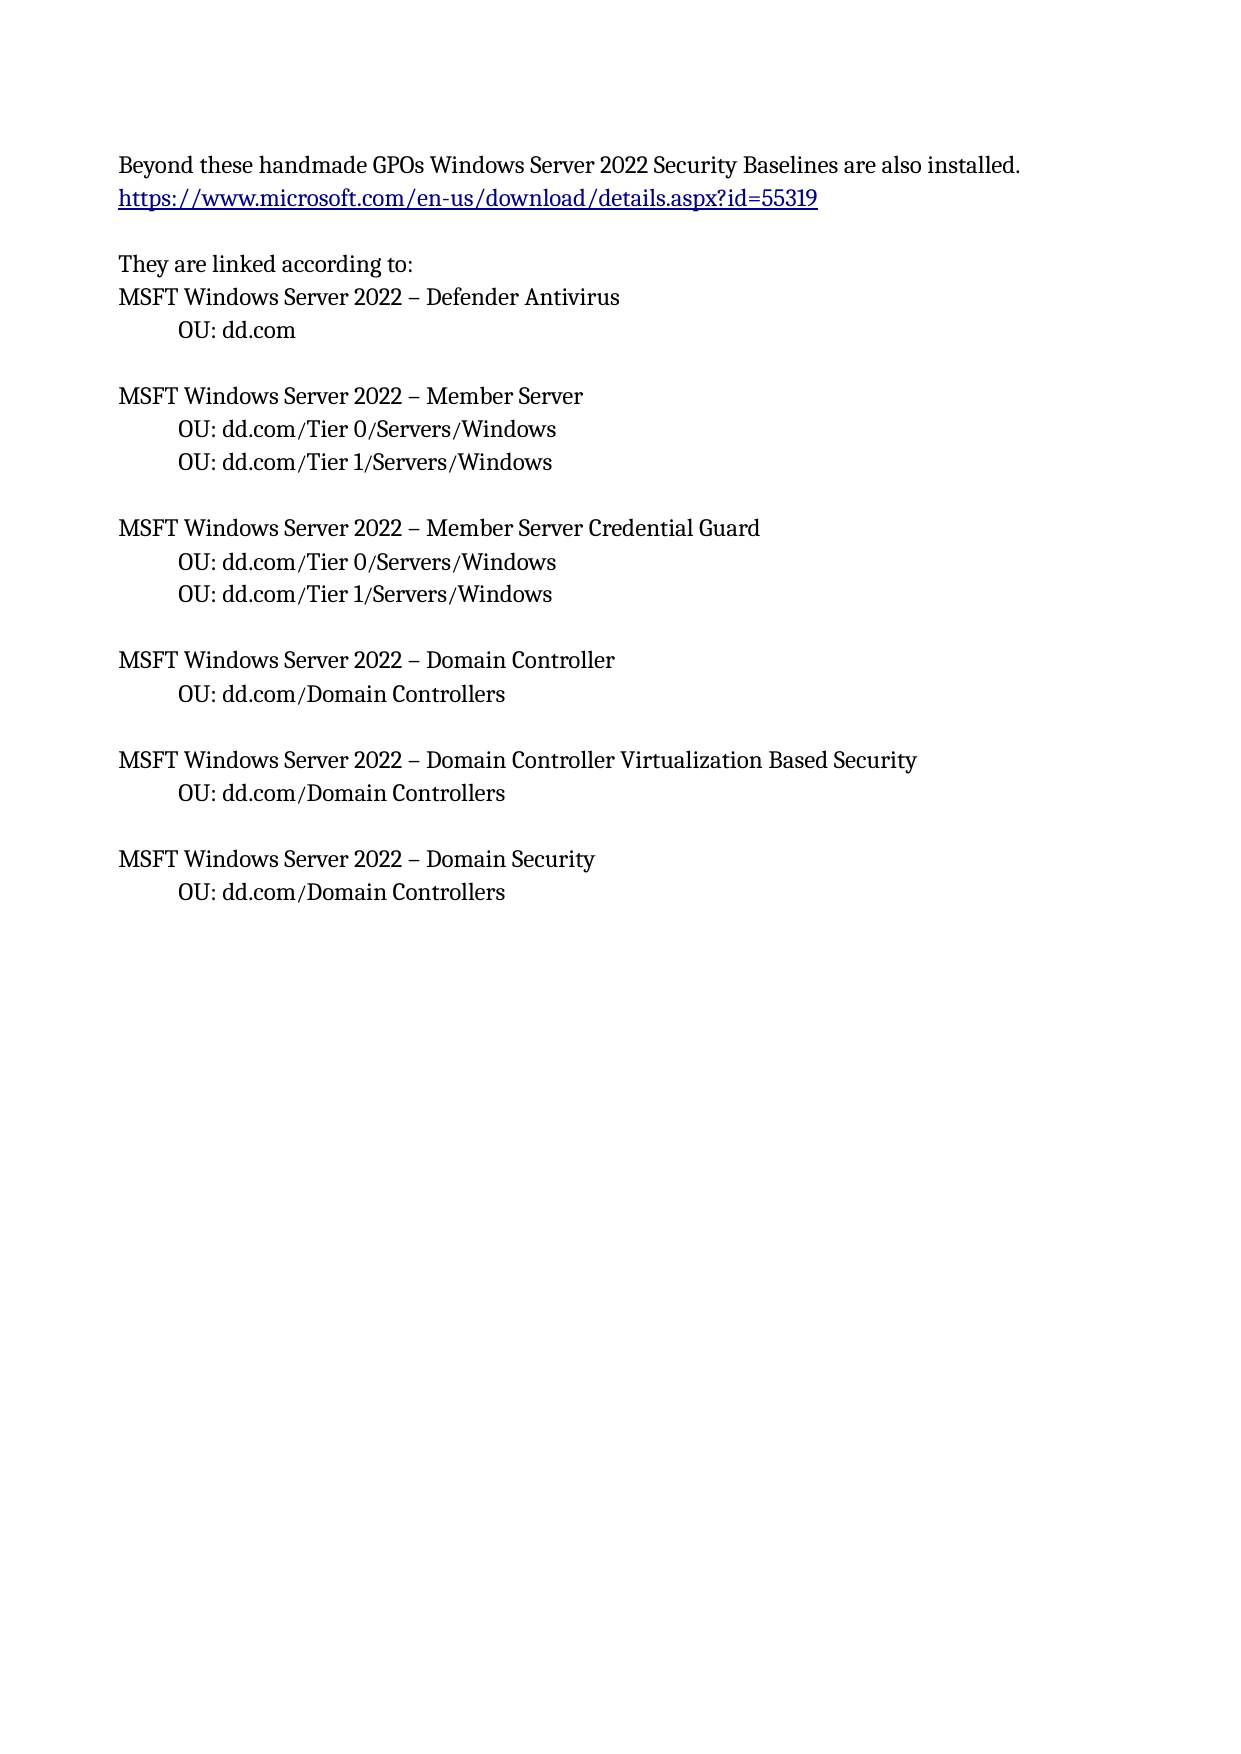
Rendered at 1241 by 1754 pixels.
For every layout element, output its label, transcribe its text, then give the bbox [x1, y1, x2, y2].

text MSFT Windows Server 2022 – Defender Antivirus [118, 283, 1122, 312]
text OU: dd.com/Tier 1/Servers/Windows [118, 580, 1122, 609]
text OU: dd.com/Domain Controllers [118, 878, 1122, 906]
text OU: dd.com/Tier 1/Servers/Windows [118, 448, 1122, 477]
text OU: dd.com/Domain Controllers [118, 679, 1122, 708]
text MSFT Windows Server 2022 – Domain Controller [118, 646, 1122, 675]
text They are linked according to: [118, 250, 1122, 279]
text MSFT Windows Server 2022 – Domain Security [118, 844, 1122, 873]
text MSFT Windows Server 2022 – Member Server [118, 382, 1122, 411]
text OU: dd.com/Tier 0/Servers/Windows [118, 415, 1122, 444]
text MSFT Windows Server 2022 – Domain Controller Virtualization Based Security [118, 746, 1122, 774]
text OU: dd.com [118, 316, 1122, 345]
text MSFT Windows Server 2022 – Member Server Credential Guard [118, 514, 1122, 543]
text Beyond these handmade GPOs Windows Server 2022 Security Baselines are also installed. https://www.microsoft.com/en-us/download/details.aspx?id=55319 [118, 151, 1122, 213]
text OU: dd.com/Tier 0/Servers/Windows [118, 547, 1122, 576]
text OU: dd.com/Domain Controllers [118, 778, 1122, 807]
